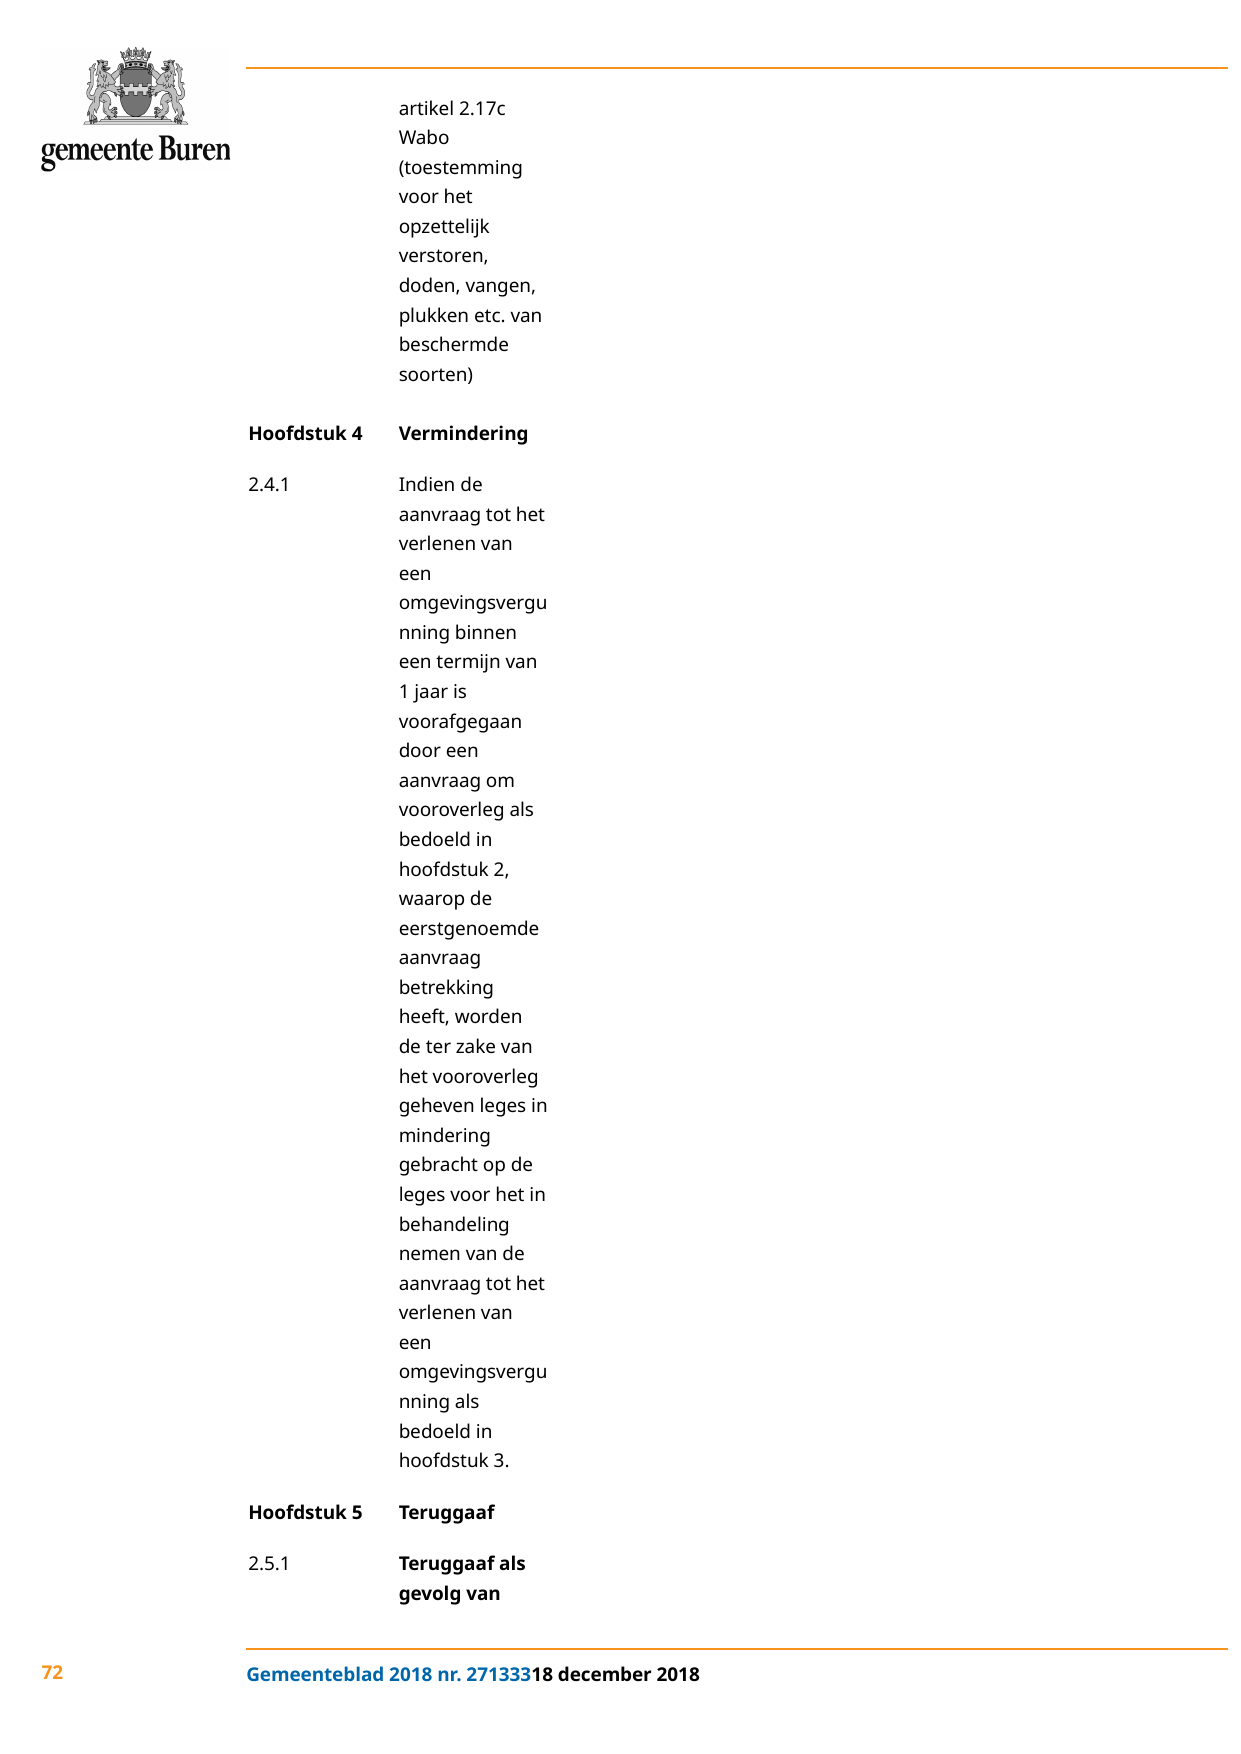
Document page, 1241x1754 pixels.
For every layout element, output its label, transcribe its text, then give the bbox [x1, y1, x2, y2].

table_cell [399, 445, 549, 471]
table_cell 2.4.1 [248, 471, 398, 1473]
table_cell Teruggaaf als gevolg van [399, 1550, 549, 1606]
table_cell [549, 1499, 700, 1524]
table_cell [549, 1550, 700, 1606]
table_cell Teruggaaf [399, 1499, 549, 1524]
table_cell artikel 2.17c Wabo (toestemming voor het opzettelijk verstoren, doden, vangen, plukken etc. van beschermde soorten) [399, 95, 549, 387]
table_cell [549, 95, 700, 387]
table_cell [549, 1473, 700, 1499]
picture [41, 47, 231, 172]
table_cell Hoofdstuk 5 [248, 1499, 398, 1524]
table_cell Indien de aanvraag tot het verlenen van een omgevingsvergunning binnen een termijn van 1 jaar is voorafgegaan door een aanvraag om vooroverleg als bedoeld in hoofdstuk 2, waarop de eerstgenoemde aanvraag betrekking heeft, worden de ter zake van het vooroverleg geheven leges in mindering gebracht op de leges voor het in behandeling nemen van de aanvraag tot het verlenen van een omgevingsvergunning als bedoeld in hoofdstuk 3. [399, 471, 549, 1473]
table_cell [248, 95, 398, 387]
table_header [549, 420, 700, 445]
table_cell [399, 1473, 549, 1499]
table_cell [549, 1525, 700, 1550]
table_cell [549, 471, 700, 1473]
table_cell [248, 1525, 398, 1550]
table_header Vermindering [399, 420, 549, 445]
table_header Hoofdstuk 4 [248, 420, 398, 445]
table_cell [248, 445, 398, 471]
table_cell [549, 445, 700, 471]
table_cell 2.5.1 [248, 1550, 398, 1606]
table_cell [399, 1525, 549, 1550]
table_cell [248, 1473, 398, 1499]
